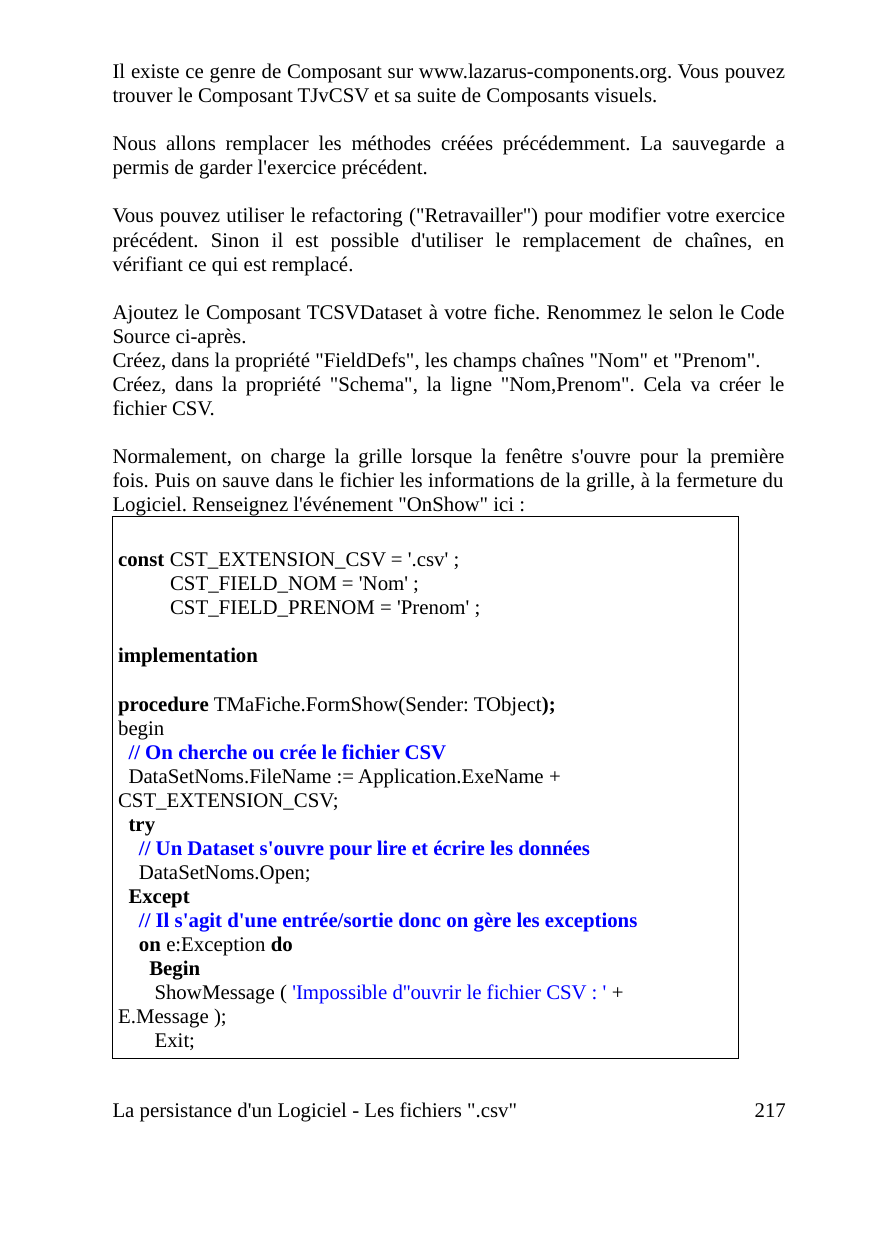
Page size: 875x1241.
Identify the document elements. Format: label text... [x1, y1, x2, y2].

text Vous pouvez utiliser le refactoring ("Retravailler") pour modifier votre exercice précédent. Sinon il est possible d'utiliser le remplacement de chaînes, en vérifiant ce qui est remplacé. [112, 203, 786, 276]
text Ajoutez le Composant TCSVDataset à votre fiche. Renommez le selon le Code Source ci-après. [112, 300, 786, 348]
text Créez, dans la propriété "FieldDefs", les champs chaînes "Nom" et "Prenom". [112, 348, 786, 372]
table_header const CST_EXTENSION_CSV = '.csv' ; CST_FIELD_NOM = 'Nom' ; CST_FIELD_PRENOM = 'Prenom' ; implementation procedure TMaFiche.FormShow(Sender: TObject); begin // On cherche ou crée le fichier CSV DataSetNoms.FileName := Application.ExeName + CST_EXTENSION_CSV; try // Un Dataset s'ouvre pour lire et écrire les données DataSetNoms.Open; Except // Il s'agit d'une entrée/sortie donc on gère les exceptions on e:Exception do Begin ShowMessage ( 'Impossible d''ouvrir le fichier CSV : ' + E.Message ); Exit; [113, 517, 738, 1058]
text Nous allons remplacer les méthodes créées précédemment. La sauvegarde a permis de garder l'exercice précédent. [112, 131, 786, 179]
text Créez, dans la propriété "Schema", la ligne "Nom,Prenom". Cela va créer le fichier CSV. [112, 372, 786, 420]
text Normalement, on charge la grille lorsque la fenêtre s'ouvre pour la première fois. Puis on sauve dans le fichier les informations de la grille, à la fermeture du Logiciel. Renseignez l'événement "OnShow" ici : [112, 444, 786, 516]
text Il existe ce genre de Composant sur www.lazarus-components.org. Vous pouvez trouver le Composant TJvCSV et sa suite de Composants visuels. [112, 59, 786, 107]
